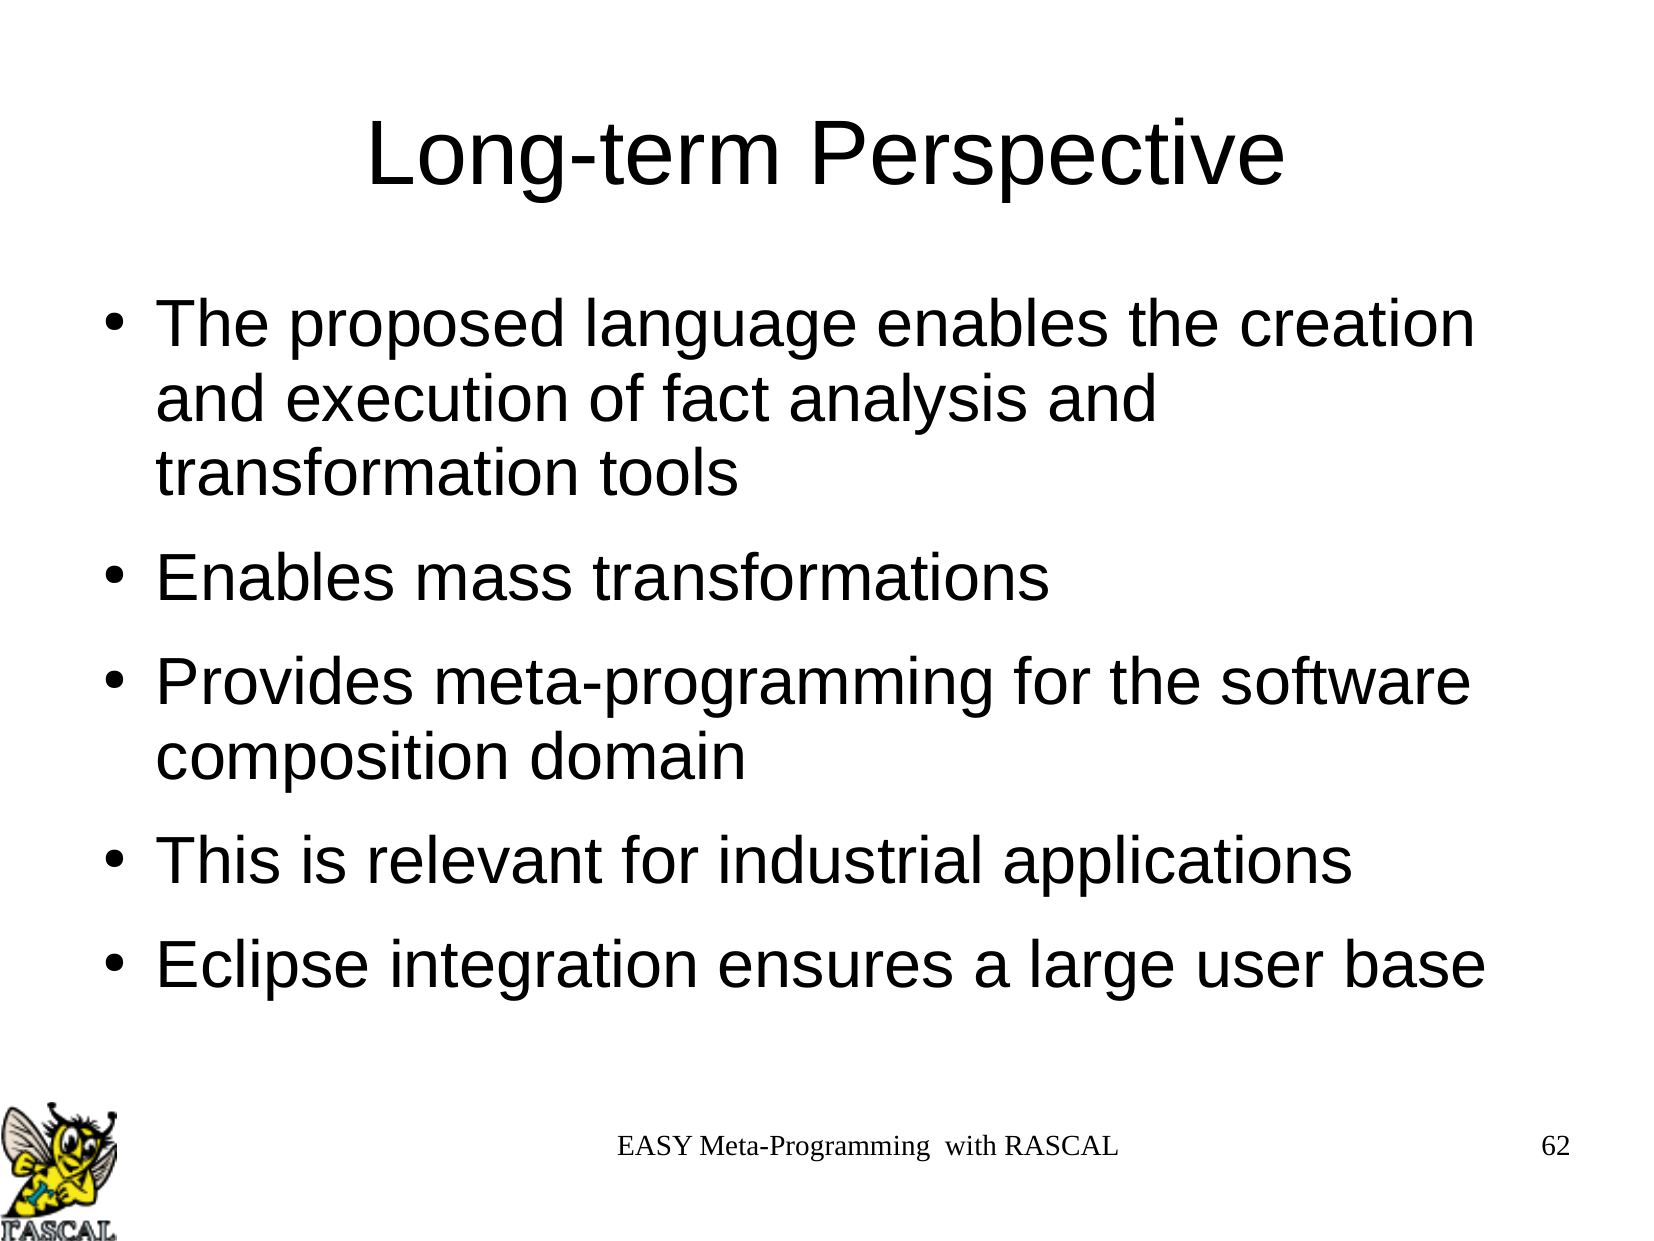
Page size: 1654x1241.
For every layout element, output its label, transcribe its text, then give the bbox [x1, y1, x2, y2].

title Long-term Perspective [82, 49, 1571, 257]
picture [0, 1102, 117, 1241]
list The proposed language enables the creation and execution of fact analysis and transformation tools Enables mass transformations Provides meta-programming for the software composition domain This is relevant for industrial applications Eclipse integration ensures a large user base [84, 285, 1573, 1105]
